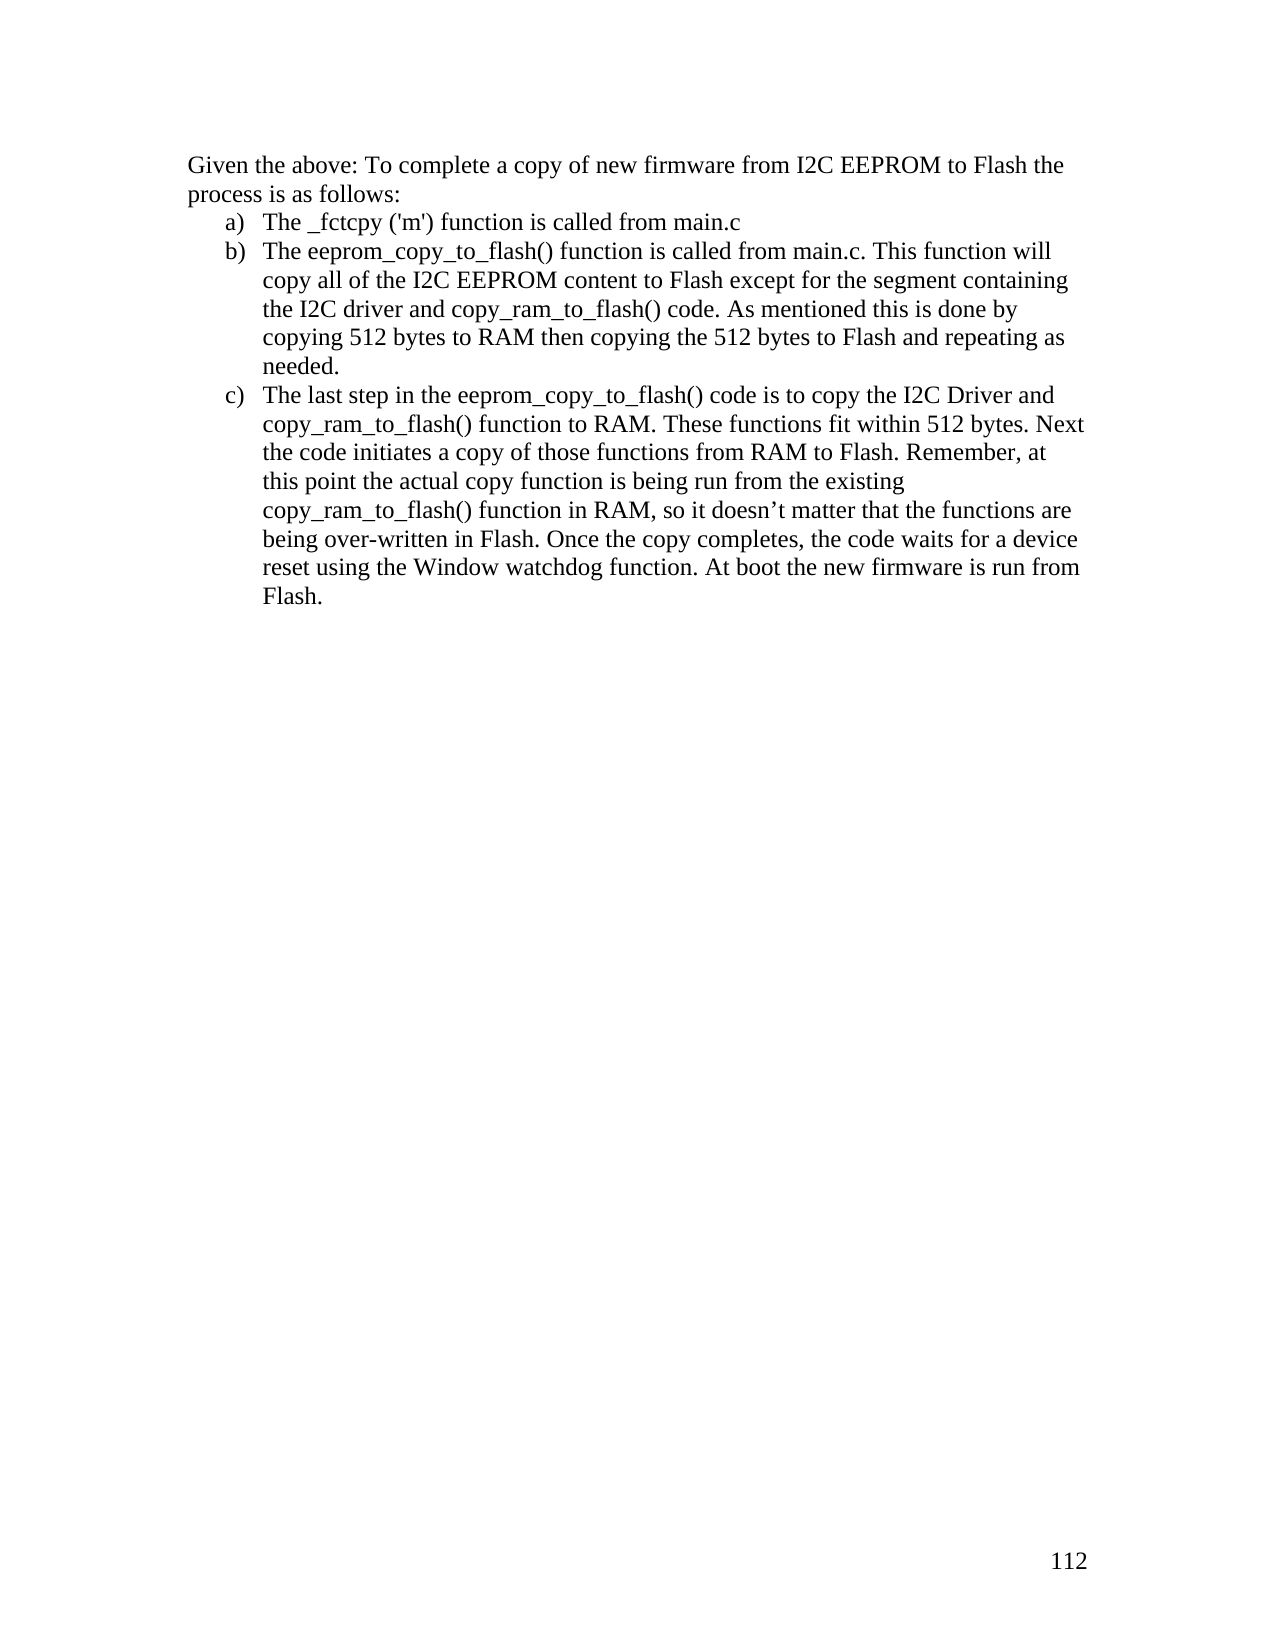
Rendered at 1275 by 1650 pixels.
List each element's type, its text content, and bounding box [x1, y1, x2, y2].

list The last step in the eeprom_copy_to_flash() code is to copy the I2C Driver and copy_ram_to_flash() function to RAM. These functions fit within 512 bytes. Next the code initiates a copy of those functions from RAM to Flash. Remember, at this point the actual copy function is being run from the existing copy_ram_to_flash() function in RAM, so it doesn’t matter that the functions are being over-written in Flash. Once the copy completes, the code waits for a device reset using the Window watchdog function. At boot the new firmware is run from Flash. [225, 380, 1087, 610]
text Given the above: To complete a copy of new firmware from I2C EEPROM to Flash the process is as follows: [187, 150, 1087, 207]
list The eeprom_copy_to_flash() function is called from main.c. This function will copy all of the I2C EEPROM content to Flash except for the segment containing the I2C driver and copy_ram_to_flash() code. As mentioned this is done by copying 512 bytes to RAM then copying the 512 bytes to Flash and repeating as needed. [225, 236, 1087, 380]
list The _fctcpy ('m') function is called from main.c [225, 207, 1087, 236]
